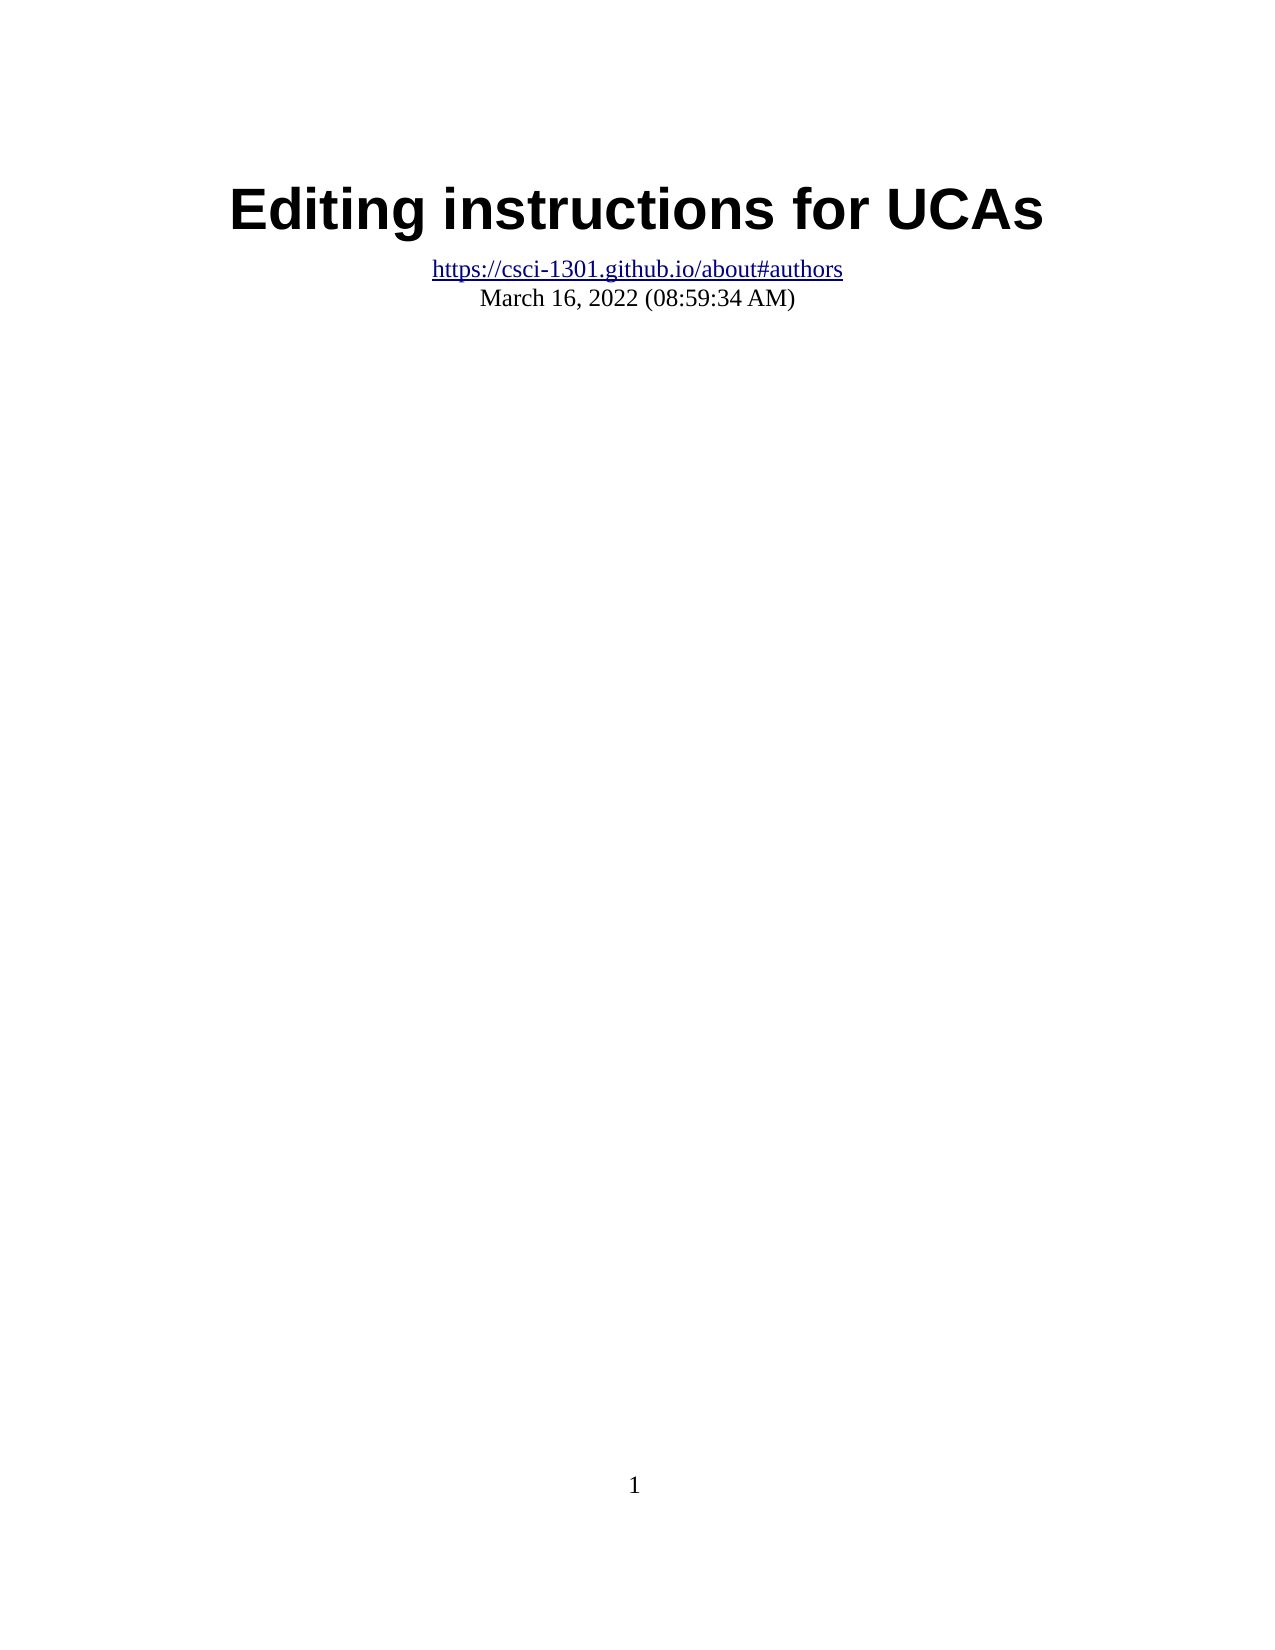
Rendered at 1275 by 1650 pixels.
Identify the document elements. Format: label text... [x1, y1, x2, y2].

title Editing instructions for UCAs [150, 175, 1125, 242]
text March 16, 2022 (08:59:34 AM) [150, 283, 1125, 312]
text https://csci-1301.github.io/about#authors [150, 254, 1125, 283]
